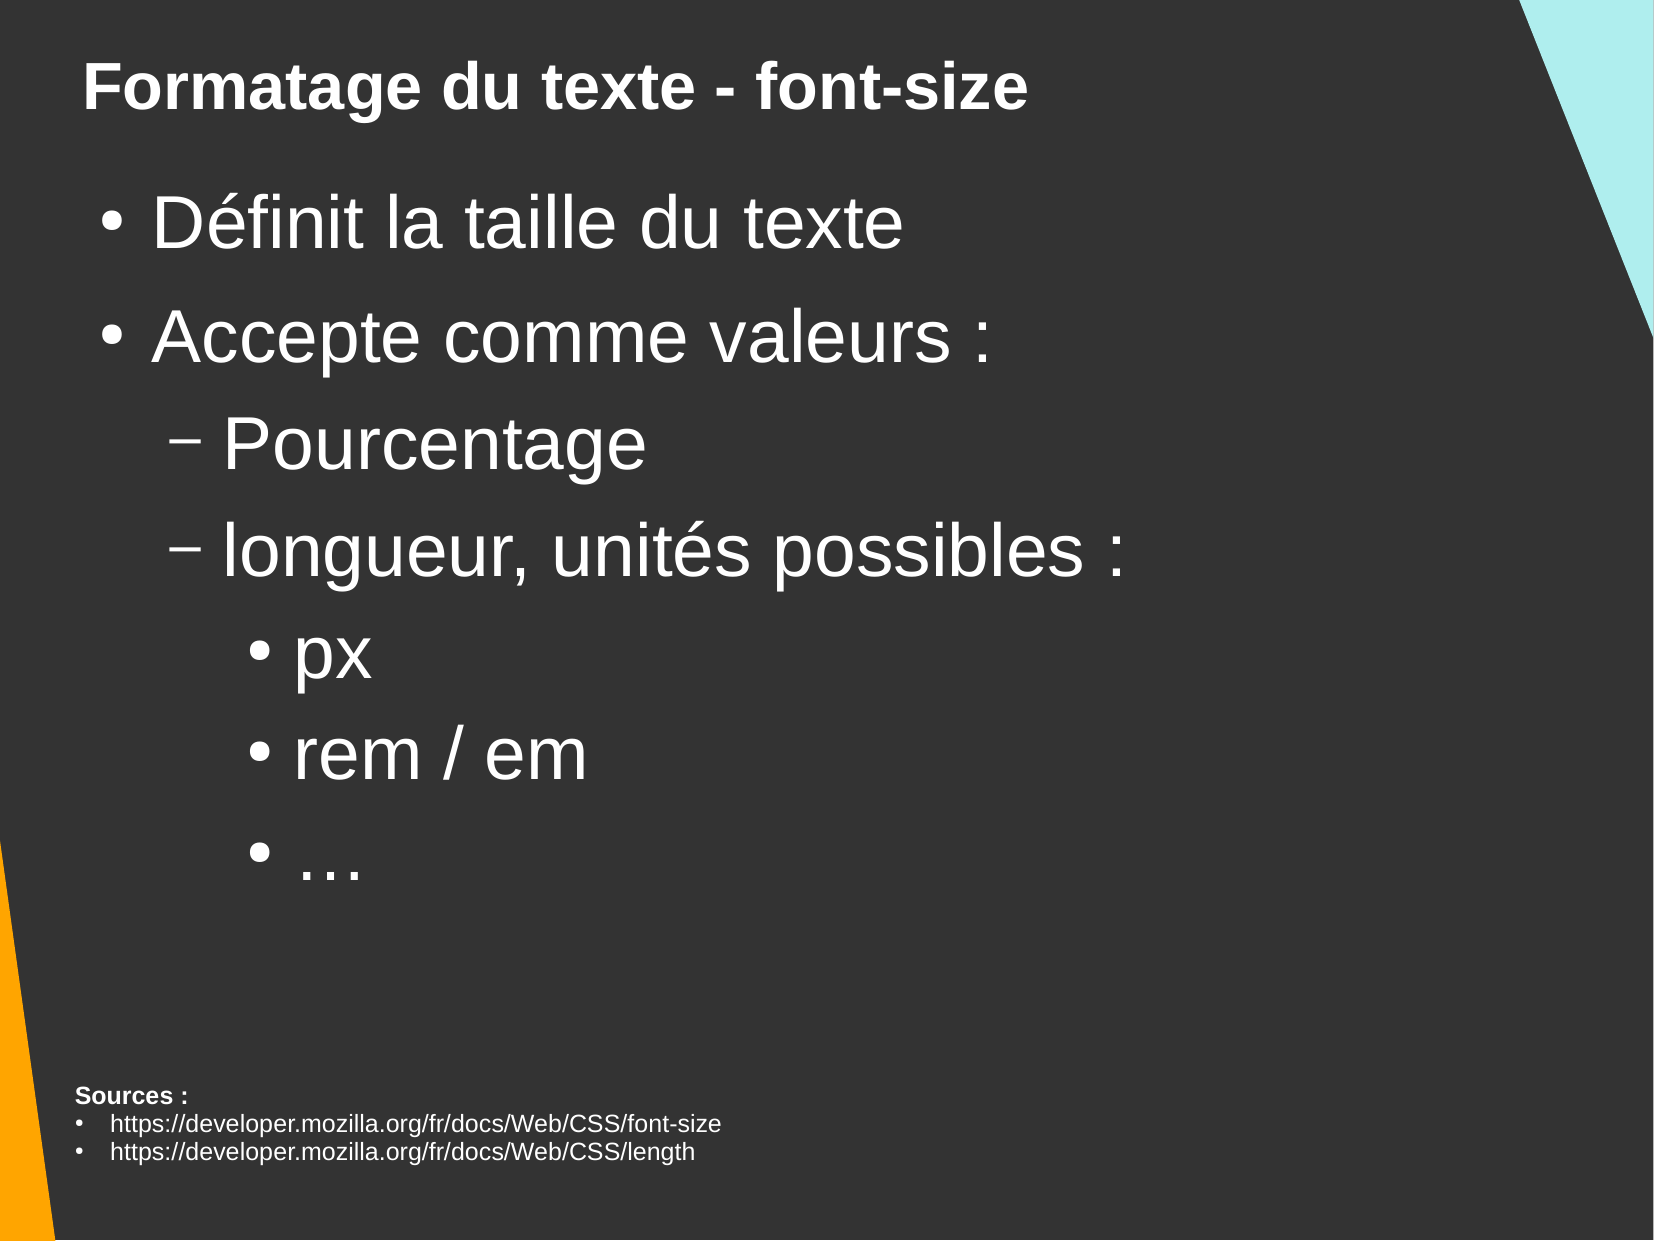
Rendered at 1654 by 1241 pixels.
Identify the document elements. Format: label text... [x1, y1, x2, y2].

text_box [1519, 0, 1654, 340]
list Définit la taille du texte Accepte comme valeurs : Pourcentage longueur, unités possibles : px rem / em … [80, 180, 1605, 1028]
text_box Sources : https://developer.mozilla.org/fr/docs/Web/CSS/font-size https://developer.mozilla.org/fr/docs/Web/CSS/length [60, 1074, 1546, 1241]
title Formatage du texte - font-size [82, 49, 1571, 152]
text_box [0, 840, 56, 1241]
